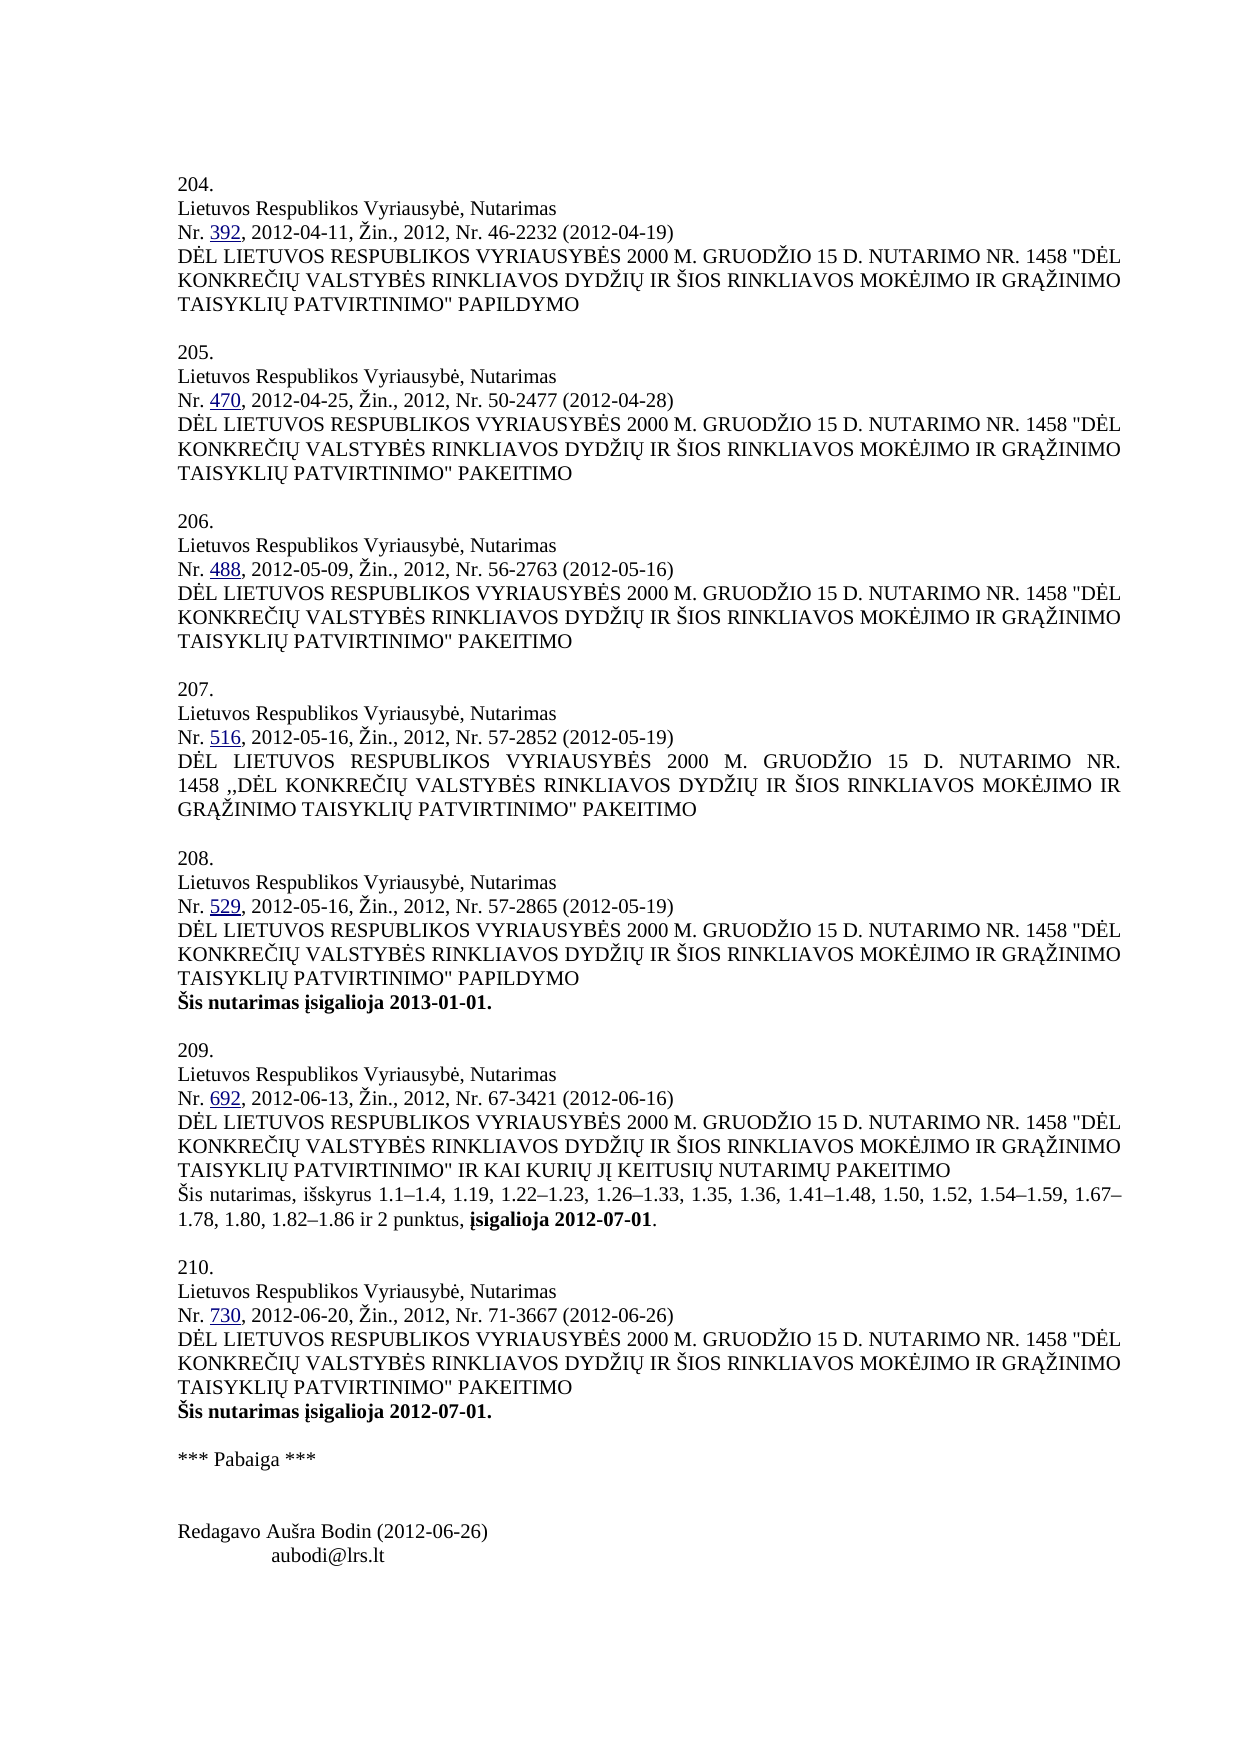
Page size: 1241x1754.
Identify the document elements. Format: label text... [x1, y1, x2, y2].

text DĖL LIETUVOS RESPUBLIKOS VYRIAUSYBĖS 2000 M. GRUODŽIO 15 D. NUTARIMO NR. 1458 "DĖL KONKREČIŲ VALSTYBĖS RINKLIAVOS DYDŽIŲ IR ŠIOS RINKLIAVOS MOKĖJIMO IR GRĄŽINIMO TAISYKLIŲ PATVIRTINIMO" IR KAI KURIŲ JĮ KEITUSIŲ NUTARIMŲ PAKEITIMO [177, 1110, 1122, 1182]
text Nr. 470, 2012-04-25, Žin., 2012, Nr. 50-2477 (2012-04-28) [177, 388, 1122, 412]
text 204. [177, 172, 1122, 196]
text DĖL LIETUVOS RESPUBLIKOS VYRIAUSYBĖS 2000 M. GRUODŽIO 15 D. NUTARIMO NR. 1458 "DĖL KONKREČIŲ VALSTYBĖS RINKLIAVOS DYDŽIŲ IR ŠIOS RINKLIAVOS MOKĖJIMO IR GRĄŽINIMO TAISYKLIŲ PATVIRTINIMO" PAKEITIMO [177, 581, 1122, 653]
text 205. [177, 340, 1122, 364]
text 210. [177, 1254, 1122, 1279]
text Lietuvos Respublikos Vyriausybė, Nutarimas [177, 869, 1122, 894]
text Šis nutarimas, išskyrus 1.1–1.4, 1.19, 1.22–1.23, 1.26–1.33, 1.35, 1.36, 1.41–1.48, 1.50, 1.52, 1.54–1.59, 1.67–1.78, 1.80, 1.82–1.86 ir 2 punktus, įsigalioja 2012-07-01. [177, 1182, 1122, 1231]
text Lietuvos Respublikos Vyriausybė, Nutarimas [177, 701, 1122, 725]
text 207. [177, 677, 1122, 701]
text Lietuvos Respublikos Vyriausybė, Nutarimas [177, 1279, 1122, 1303]
text Lietuvos Respublikos Vyriausybė, Nutarimas [177, 1062, 1122, 1086]
text Nr. 516, 2012-05-16, Žin., 2012, Nr. 57-2852 (2012-05-19) [177, 725, 1122, 749]
text Lietuvos Respublikos Vyriausybė, Nutarimas [177, 533, 1122, 557]
text Lietuvos Respublikos Vyriausybė, Nutarimas [177, 364, 1122, 388]
text DĖL LIETUVOS RESPUBLIKOS VYRIAUSYBĖS 2000 M. GRUODŽIO 15 D. NUTARIMO NR. 1458 "DĖL KONKREČIŲ VALSTYBĖS RINKLIAVOS DYDŽIŲ IR ŠIOS RINKLIAVOS MOKĖJIMO IR GRĄŽINIMO TAISYKLIŲ PATVIRTINIMO" PAKEITIMO [177, 1327, 1122, 1399]
text Nr. 488, 2012-05-09, Žin., 2012, Nr. 56-2763 (2012-05-16) [177, 557, 1122, 581]
text Nr. 529, 2012-05-16, Žin., 2012, Nr. 57-2865 (2012-05-19) [177, 894, 1122, 918]
text 208. [177, 846, 1122, 869]
text aubodi@lrs.lt [177, 1543, 1122, 1567]
text Šis nutarimas įsigalioja 2012-07-01. [177, 1399, 1122, 1423]
text Nr. 730, 2012-06-20, Žin., 2012, Nr. 71-3667 (2012-06-26) [177, 1303, 1122, 1327]
text DĖL LIETUVOS RESPUBLIKOS VYRIAUSYBĖS 2000 M. GRUODŽIO 15 D. NUTARIMO NR. 1458 "DĖL KONKREČIŲ VALSTYBĖS RINKLIAVOS DYDŽIŲ IR ŠIOS RINKLIAVOS MOKĖJIMO IR GRĄŽINIMO TAISYKLIŲ PATVIRTINIMO" PAPILDYMO [177, 918, 1122, 990]
text Redagavo Aušra Bodin (2012-06-26) [177, 1519, 1122, 1543]
text Nr. 392, 2012-04-11, Žin., 2012, Nr. 46-2232 (2012-04-19) [177, 220, 1122, 244]
text Nr. 692, 2012-06-13, Žin., 2012, Nr. 67-3421 (2012-06-16) [177, 1086, 1122, 1110]
text DĖL LIETUVOS RESPUBLIKOS VYRIAUSYBĖS 2000 M. GRUODŽIO 15 D. NUTARIMO NR. 1458 "DĖL KONKREČIŲ VALSTYBĖS RINKLIAVOS DYDŽIŲ IR ŠIOS RINKLIAVOS MOKĖJIMO IR GRĄŽINIMO TAISYKLIŲ PATVIRTINIMO" PAKEITIMO [177, 412, 1122, 484]
text Lietuvos Respublikos Vyriausybė, Nutarimas [177, 196, 1122, 220]
text Šis nutarimas įsigalioja 2013-01-01. [177, 990, 1122, 1014]
text 209. [177, 1038, 1122, 1062]
text DĖL LIETUVOS RESPUBLIKOS VYRIAUSYBĖS 2000 M. GRUODŽIO 15 D. NUTARIMO NR. 1458 "DĖL KONKREČIŲ VALSTYBĖS RINKLIAVOS DYDŽIŲ IR ŠIOS RINKLIAVOS MOKĖJIMO IR GRĄŽINIMO TAISYKLIŲ PATVIRTINIMO" PAPILDYMO [177, 244, 1122, 316]
text *** Pabaiga *** [177, 1447, 1122, 1471]
text 206. [177, 509, 1122, 533]
text DĖL LIETUVOS RESPUBLIKOS VYRIAUSYBĖS 2000 M. GRUODŽIO 15 D. NUTARIMO NR. 1458 ,,DĖL KONKREČIŲ VALSTYBĖS RINKLIAVOS DYDŽIŲ IR ŠIOS RINKLIAVOS MOKĖJIMO IR GRĄŽINIMO TAISYKLIŲ PATVIRTINIMO" PAKEITIMO [177, 749, 1122, 821]
